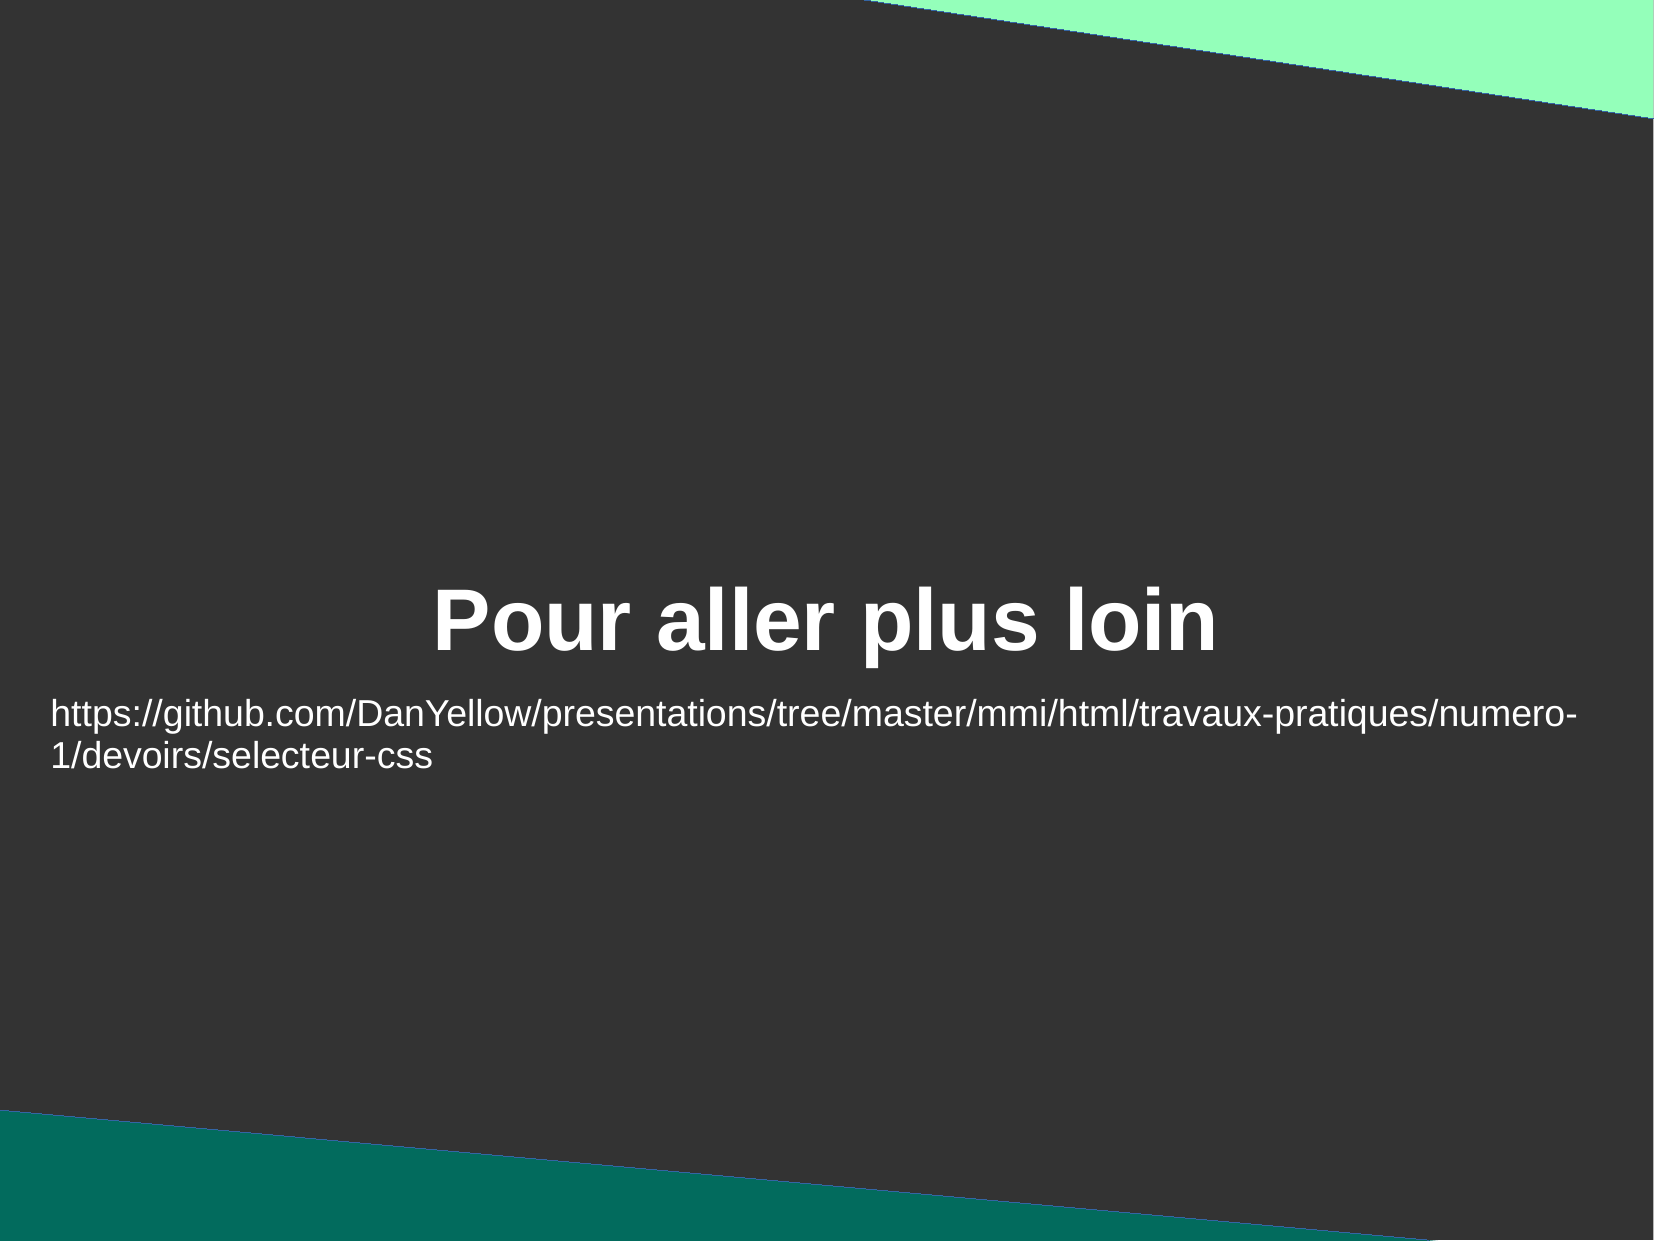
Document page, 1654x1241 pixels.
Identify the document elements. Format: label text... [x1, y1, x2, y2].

title Pour aller plus loin [31, 571, 1622, 702]
text_box https://github.com/DanYellow/presentations/tree/master/mmi/html/travaux-pratiques/numero-1/devoirs/selecteur-css [35, 685, 1625, 784]
text_box [864, 0, 1654, 119]
